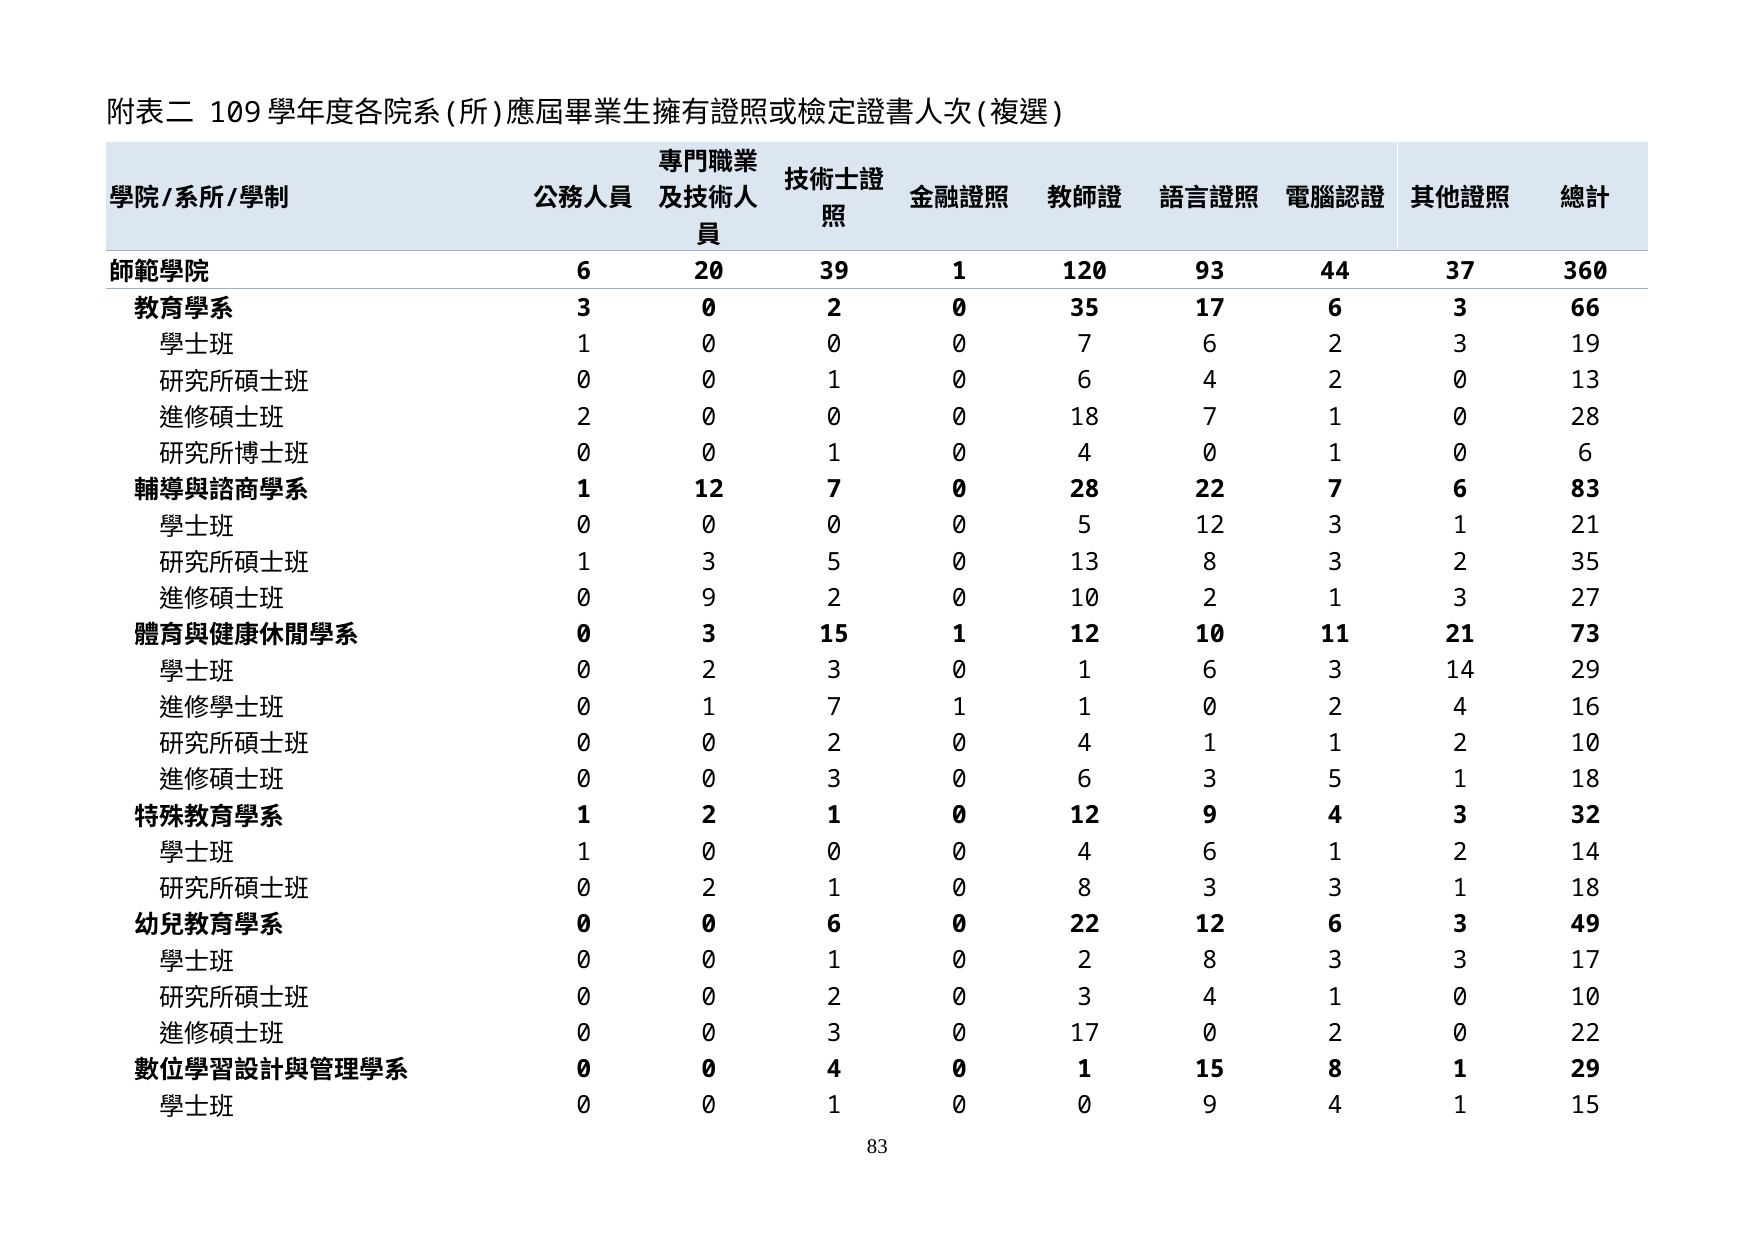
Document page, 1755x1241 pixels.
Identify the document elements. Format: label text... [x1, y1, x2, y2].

table_cell 1 [1272, 398, 1397, 434]
table_cell 輔導與諮商學系 [106, 470, 521, 506]
table_cell 4 [1022, 833, 1147, 869]
table_cell 21 [1523, 506, 1648, 542]
table_cell 3 [1272, 869, 1397, 905]
table_cell 28 [1523, 398, 1648, 434]
table_cell 0 [646, 941, 771, 977]
table_cell 35 [1022, 289, 1147, 325]
table_cell 0 [646, 1086, 771, 1122]
table_cell 0 [771, 325, 897, 361]
table_cell 3 [771, 651, 897, 687]
table_cell 幼兒教育學系 [106, 905, 521, 941]
table_cell 1 [521, 325, 646, 361]
table_cell 0 [646, 833, 771, 869]
table_cell 0 [771, 833, 897, 869]
table_cell 0 [521, 615, 646, 651]
table_cell 7 [771, 688, 897, 724]
table_cell 0 [897, 361, 1022, 397]
table_cell 進修碩士班 [106, 760, 521, 796]
table_cell 0 [521, 905, 646, 941]
table_cell 12 [1147, 905, 1272, 941]
table_cell 120 [1022, 251, 1147, 288]
table_cell 0 [1398, 361, 1523, 397]
table_cell 18 [1523, 869, 1648, 905]
table_cell 2 [646, 869, 771, 905]
table_cell 0 [521, 1086, 646, 1122]
table_cell 1 [1272, 579, 1397, 615]
table_cell 3 [1022, 978, 1147, 1014]
table_cell 2 [646, 651, 771, 687]
table_cell 13 [1022, 543, 1147, 579]
table_cell 2 [1398, 543, 1523, 579]
table_cell 15 [771, 615, 897, 651]
table_cell 7 [771, 470, 897, 506]
table_cell 5 [1022, 506, 1147, 542]
table_cell 研究所碩士班 [106, 724, 521, 760]
table_cell 0 [897, 724, 1022, 760]
table_cell 0 [897, 651, 1022, 687]
subtitle 附表二 109學年度各院系(所)應屆畢業生擁有證照或檢定證書人次(複選) [106, 89, 1648, 131]
table_cell 2 [771, 289, 897, 325]
table_cell 學士班 [106, 833, 521, 869]
table_cell 11 [1272, 615, 1397, 651]
table_cell 6 [1147, 325, 1272, 361]
table_cell 3 [1398, 289, 1523, 325]
table_cell 21 [1398, 615, 1523, 651]
table_cell 0 [521, 434, 646, 470]
table_cell 0 [646, 289, 771, 325]
table_cell 0 [521, 651, 646, 687]
table_cell 0 [646, 325, 771, 361]
table_cell 28 [1022, 470, 1147, 506]
table_cell 9 [1147, 1086, 1272, 1122]
table_cell 18 [1523, 760, 1648, 796]
table_cell 0 [646, 434, 771, 470]
table_cell 1 [771, 361, 897, 397]
table_cell 研究所博士班 [106, 434, 521, 470]
table_cell 進修碩士班 [106, 398, 521, 434]
table_cell 0 [521, 978, 646, 1014]
table_cell 6 [1272, 905, 1397, 941]
table_cell 0 [897, 905, 1022, 941]
table_cell 0 [646, 398, 771, 434]
table_header 技術士證照 [771, 142, 897, 250]
table_header 總計 [1523, 142, 1648, 250]
table_cell 0 [521, 579, 646, 615]
table_cell 0 [897, 543, 1022, 579]
table_cell 2 [1272, 325, 1397, 361]
table_cell 0 [771, 506, 897, 542]
table_cell 6 [1523, 434, 1648, 470]
table_cell 5 [771, 543, 897, 579]
table_cell 0 [521, 724, 646, 760]
table_cell 19 [1523, 325, 1648, 361]
table_cell 17 [1147, 289, 1272, 325]
table_cell 1 [771, 1086, 897, 1122]
table_cell 3 [771, 1014, 897, 1050]
table_cell 1 [1398, 1050, 1523, 1086]
table_cell 15 [1147, 1050, 1272, 1086]
table_cell 17 [1022, 1014, 1147, 1050]
table_cell 10 [1523, 724, 1648, 760]
table_cell 3 [1272, 651, 1397, 687]
table_cell 20 [646, 251, 771, 288]
table_cell 5 [1272, 760, 1397, 796]
table_cell 師範學院 [106, 251, 521, 288]
table_cell 1 [1272, 724, 1397, 760]
table_cell 4 [1272, 1086, 1397, 1122]
table_cell 9 [646, 579, 771, 615]
table_cell 6 [1022, 760, 1147, 796]
table_cell 1 [1398, 869, 1523, 905]
table_cell 10 [1147, 615, 1272, 651]
table_cell 2 [1022, 941, 1147, 977]
table_cell 0 [897, 1086, 1022, 1122]
table_cell 學士班 [106, 651, 521, 687]
table_cell 1 [1398, 1086, 1523, 1122]
table_cell 1 [1022, 651, 1147, 687]
table_cell 49 [1523, 905, 1648, 941]
table_cell 0 [521, 1050, 646, 1086]
table_cell 2 [1398, 724, 1523, 760]
table_cell 22 [1147, 470, 1272, 506]
table_cell 6 [1147, 651, 1272, 687]
table_cell 29 [1523, 1050, 1648, 1086]
table_cell 進修碩士班 [106, 579, 521, 615]
table_cell 0 [897, 398, 1022, 434]
table_cell 22 [1022, 905, 1147, 941]
table_cell 0 [1398, 398, 1523, 434]
table_cell 3 [1398, 796, 1523, 832]
table_cell 0 [897, 325, 1022, 361]
table_cell 14 [1523, 833, 1648, 869]
table_cell 1 [521, 796, 646, 832]
table_cell 16 [1523, 688, 1648, 724]
table_cell 1 [771, 796, 897, 832]
table_cell 3 [646, 615, 771, 651]
table_cell 12 [1022, 796, 1147, 832]
table_cell 0 [646, 724, 771, 760]
table_cell 0 [897, 434, 1022, 470]
table_cell 6 [1398, 470, 1523, 506]
table_cell 0 [646, 361, 771, 397]
table_cell 學士班 [106, 506, 521, 542]
table_cell 12 [1022, 615, 1147, 651]
table_cell 3 [1398, 325, 1523, 361]
table_cell 6 [1022, 361, 1147, 397]
table_cell 學士班 [106, 941, 521, 977]
table_cell 0 [897, 470, 1022, 506]
table_cell 1 [1022, 1050, 1147, 1086]
table_cell 0 [1147, 1014, 1272, 1050]
table_header 專門職業及技術人員 [646, 142, 771, 250]
table_cell 10 [1523, 978, 1648, 1014]
table_cell 2 [1272, 1014, 1397, 1050]
table_cell 29 [1523, 651, 1648, 687]
table_cell 0 [771, 398, 897, 434]
table_cell 6 [1147, 833, 1272, 869]
table_cell 2 [1398, 833, 1523, 869]
table_cell 0 [646, 905, 771, 941]
table_cell 3 [1398, 941, 1523, 977]
table_cell 1 [646, 688, 771, 724]
table_cell 0 [897, 289, 1022, 325]
table_cell 1 [521, 833, 646, 869]
table_cell 1 [521, 543, 646, 579]
table_cell 0 [646, 1014, 771, 1050]
table_cell 特殊教育學系 [106, 796, 521, 832]
table_cell 3 [1272, 941, 1397, 977]
table_cell 0 [897, 506, 1022, 542]
table_cell 93 [1147, 251, 1272, 288]
table_cell 學士班 [106, 1086, 521, 1122]
table_cell 1 [771, 434, 897, 470]
table_cell 0 [521, 941, 646, 977]
table_cell 0 [1147, 688, 1272, 724]
table_cell 15 [1523, 1086, 1648, 1122]
table_cell 35 [1523, 543, 1648, 579]
table_cell 22 [1523, 1014, 1648, 1050]
table_cell 0 [1147, 434, 1272, 470]
table_cell 0 [897, 760, 1022, 796]
table_cell 2 [1147, 579, 1272, 615]
table_cell 3 [771, 760, 897, 796]
table_header 公務人員 [521, 142, 646, 250]
table_cell 3 [521, 289, 646, 325]
table_cell 27 [1523, 579, 1648, 615]
table_cell 1 [1147, 724, 1272, 760]
table_cell 0 [897, 978, 1022, 1014]
table_cell 8 [1147, 543, 1272, 579]
table_cell 4 [1272, 796, 1397, 832]
table_cell 0 [1022, 1086, 1147, 1122]
table_cell 7 [1022, 325, 1147, 361]
table_cell 4 [1147, 978, 1272, 1014]
table_cell 3 [1147, 760, 1272, 796]
table_cell 6 [771, 905, 897, 941]
table_cell 0 [646, 506, 771, 542]
table_cell 進修學士班 [106, 688, 521, 724]
table_cell 0 [897, 796, 1022, 832]
table_cell 研究所碩士班 [106, 543, 521, 579]
table_cell 37 [1398, 251, 1523, 288]
table_cell 32 [1523, 796, 1648, 832]
table_cell 18 [1022, 398, 1147, 434]
table_cell 12 [646, 470, 771, 506]
table_cell 0 [1398, 978, 1523, 1014]
table_cell 44 [1272, 251, 1397, 288]
table_cell 66 [1523, 289, 1648, 325]
table_cell 1 [897, 688, 1022, 724]
table_cell 3 [646, 543, 771, 579]
table_cell 數位學習設計與管理學系 [106, 1050, 521, 1086]
table_cell 10 [1022, 579, 1147, 615]
table_cell 3 [1398, 579, 1523, 615]
table_cell 2 [646, 796, 771, 832]
table_cell 39 [771, 251, 897, 288]
table_cell 6 [1272, 289, 1397, 325]
table_cell 2 [771, 724, 897, 760]
table_cell 8 [1272, 1050, 1397, 1086]
table_cell 研究所碩士班 [106, 978, 521, 1014]
table_header 學院/系所/學制 [106, 142, 521, 250]
table_cell 教育學系 [106, 289, 521, 325]
table_cell 0 [897, 579, 1022, 615]
table_cell 1 [897, 615, 1022, 651]
table_cell 進修碩士班 [106, 1014, 521, 1050]
table_cell 3 [1272, 506, 1397, 542]
table_cell 7 [1147, 398, 1272, 434]
table_cell 9 [1147, 796, 1272, 832]
table_cell 83 [1523, 470, 1648, 506]
table_cell 0 [521, 361, 646, 397]
table_cell 研究所碩士班 [106, 869, 521, 905]
table_cell 17 [1523, 941, 1648, 977]
table_cell 0 [521, 760, 646, 796]
table_cell 3 [1398, 905, 1523, 941]
table_cell 2 [1272, 361, 1397, 397]
table_cell 6 [521, 251, 646, 288]
table_cell 3 [1147, 869, 1272, 905]
table_cell 0 [646, 1050, 771, 1086]
table_cell 8 [1022, 869, 1147, 905]
table_cell 4 [771, 1050, 897, 1086]
table_header 電腦認證 [1272, 142, 1397, 250]
table_cell 1 [1272, 434, 1397, 470]
table_cell 0 [521, 688, 646, 724]
table_cell 0 [521, 1014, 646, 1050]
table_cell 0 [897, 869, 1022, 905]
table_cell 4 [1022, 724, 1147, 760]
table_header 教師證 [1022, 142, 1147, 250]
table_cell 2 [1272, 688, 1397, 724]
table_cell 1 [1398, 760, 1523, 796]
table_cell 3 [1272, 543, 1397, 579]
table_cell 1 [897, 251, 1022, 288]
table_cell 1 [1272, 833, 1397, 869]
table_cell 1 [1398, 506, 1523, 542]
table_cell 0 [646, 760, 771, 796]
table_header 其他證照 [1398, 142, 1523, 250]
table_cell 0 [897, 1050, 1022, 1086]
table_cell 0 [897, 833, 1022, 869]
table_cell 2 [771, 579, 897, 615]
table_cell 1 [771, 941, 897, 977]
table_cell 8 [1147, 941, 1272, 977]
table_cell 0 [521, 506, 646, 542]
table_cell 4 [1022, 434, 1147, 470]
table_cell 4 [1398, 688, 1523, 724]
table_cell 0 [521, 869, 646, 905]
table_cell 0 [646, 978, 771, 1014]
table_cell 2 [521, 398, 646, 434]
table_cell 13 [1523, 361, 1648, 397]
table_cell 學士班 [106, 325, 521, 361]
table_cell 12 [1147, 506, 1272, 542]
table_cell 14 [1398, 651, 1523, 687]
table_header 金融證照 [897, 142, 1022, 250]
table_cell 體育與健康休閒學系 [106, 615, 521, 651]
table_cell 0 [1398, 1014, 1523, 1050]
table_header 語言證照 [1147, 142, 1272, 250]
table_cell 360 [1523, 251, 1648, 288]
table_cell 4 [1147, 361, 1272, 397]
table_cell 1 [1022, 688, 1147, 724]
table_cell 研究所碩士班 [106, 361, 521, 397]
table_cell 1 [771, 869, 897, 905]
table_cell 0 [897, 1014, 1022, 1050]
table_cell 2 [771, 978, 897, 1014]
table_cell 0 [897, 941, 1022, 977]
table_cell 1 [1272, 978, 1397, 1014]
table_cell 1 [521, 470, 646, 506]
table_cell 73 [1523, 615, 1648, 651]
table_cell 0 [1398, 434, 1523, 470]
table_cell 7 [1272, 470, 1397, 506]
